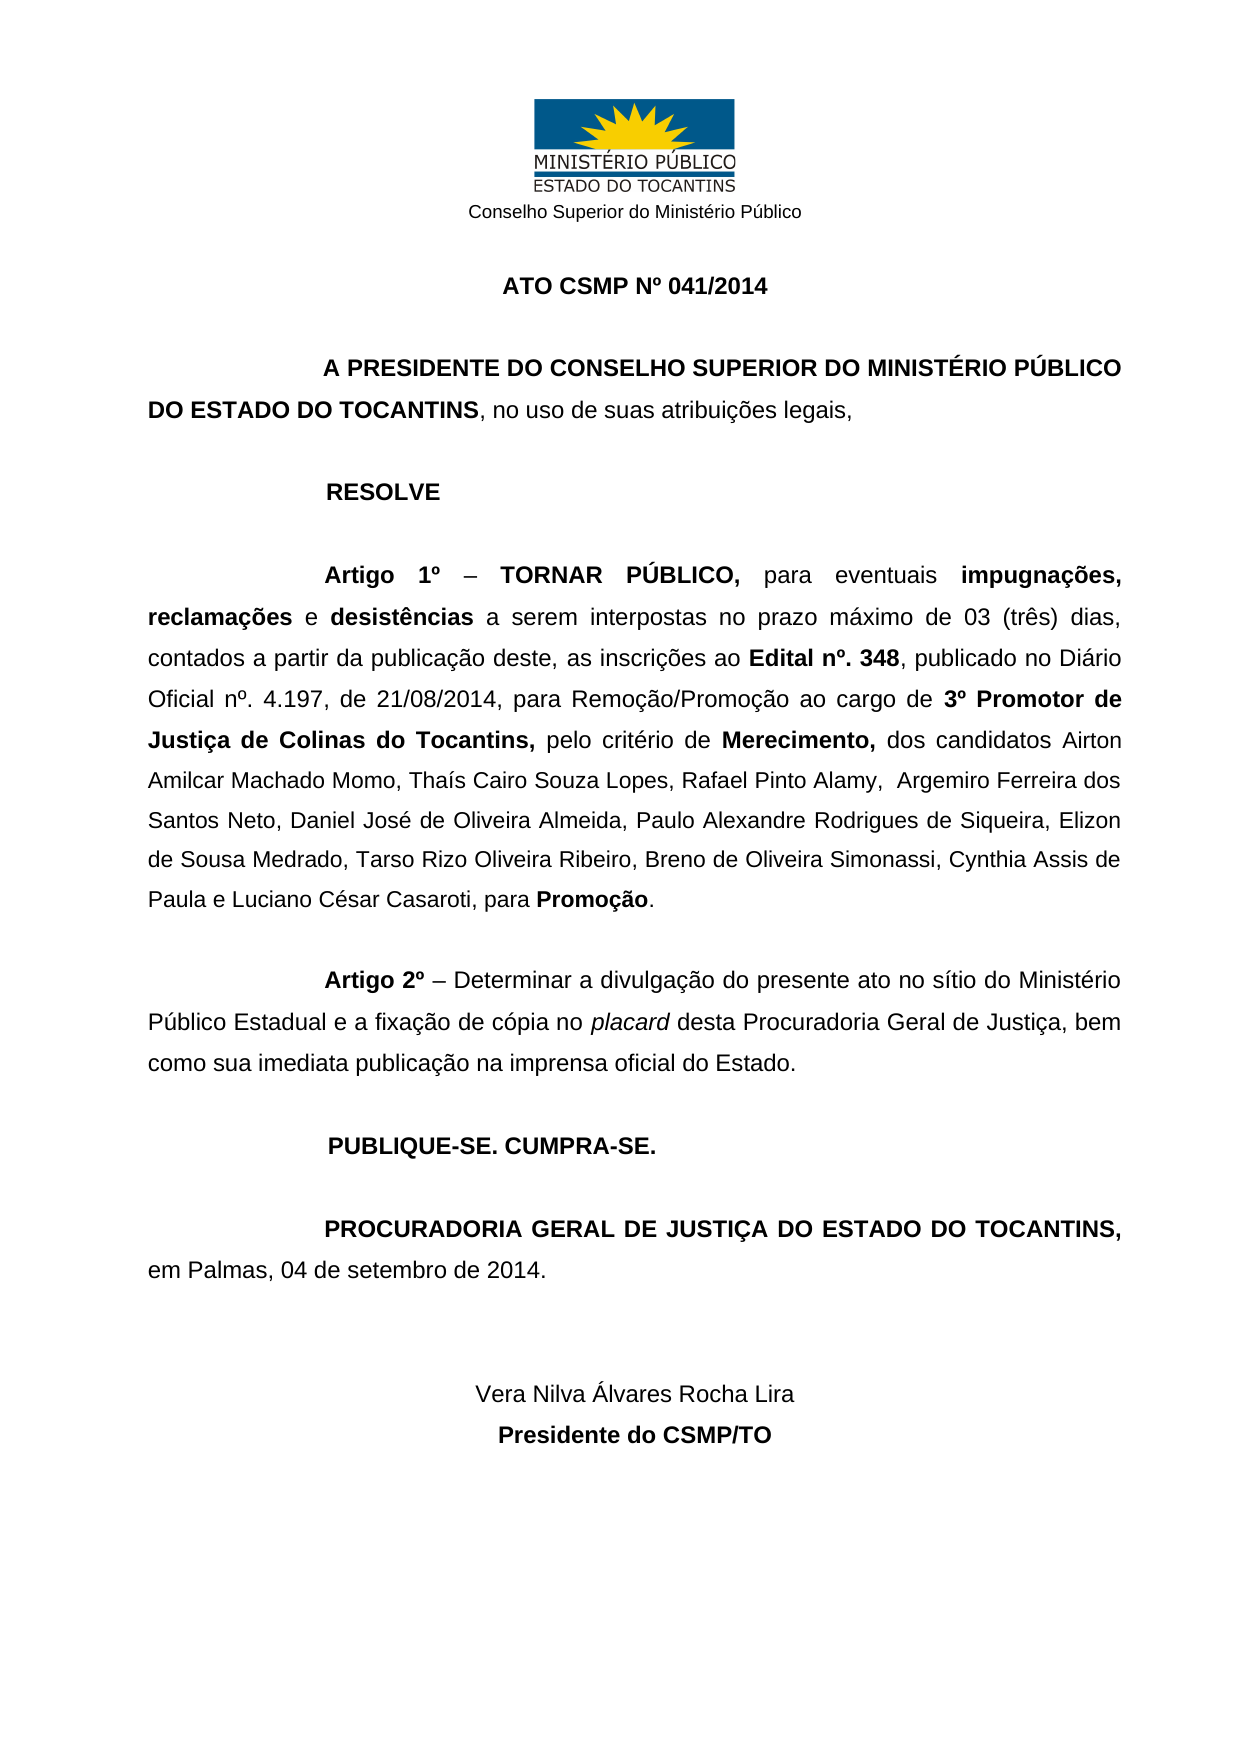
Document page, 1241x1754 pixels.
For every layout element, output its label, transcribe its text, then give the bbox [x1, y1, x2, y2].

subtitle RESOLVE [148, 478, 1122, 506]
subtitle Vera Nilva Álvares Rocha Lira [148, 1380, 1122, 1408]
picture [534, 99, 736, 192]
subtitle PUBLIQUE-SE. CUMPRA-SE. [148, 1132, 1122, 1159]
subtitle ATO CSMP Nº 041/2014 [148, 272, 1122, 299]
text Artigo 1º – TORNAR PÚBLICO, para eventuais impugnações, reclamações e desistências a serem interpostas no prazo máximo de 03 (três) dias, contados a partir da publicação deste, as inscrições ao Edital nº. 348, publicado no Diário Oficial nº. 4.197, de 21/08/2014, para Remoção/Promoção ao cargo de 3º Promotor de Justiça de Colinas do Tocantins, pelo critério de Merecimento, dos candidatos Airton Amilcar Machado Momo, Thaís Cairo Souza Lopes, Rafael Pinto Alamy, Argemiro Ferreira dos Santos Neto, Daniel José de Oliveira Almeida, Paulo Alexandre Rodrigues de Siqueira, Elizon de Sousa Medrado, Tarso Rizo Oliveira Ribeiro, Breno de Oliveira Simonassi, Cynthia Assis de Paula e Luciano César Casaroti, para Promoção. [148, 561, 1122, 912]
text Artigo 2º – Determinar a divulgação do presente ato no sítio do Ministério Público Estadual e a fixação de cópia no placard desta Procuradoria Geral de Justiça, bem como sua imediata publicação na imprensa oficial do Estado. [148, 966, 1122, 1077]
text PROCURADORIA GERAL DE JUSTIÇA DO ESTADO DO TOCANTINS, em Palmas, 04 de setembro de 2014. [148, 1214, 1122, 1283]
text A PRESIDENTE DO CONSELHO SUPERIOR DO MINISTÉRIO PÚBLICO DO ESTADO DO TOCANTINS, no uso de suas atribuições legais, [148, 354, 1122, 423]
text Presidente do CSMP/TO [148, 1421, 1122, 1449]
